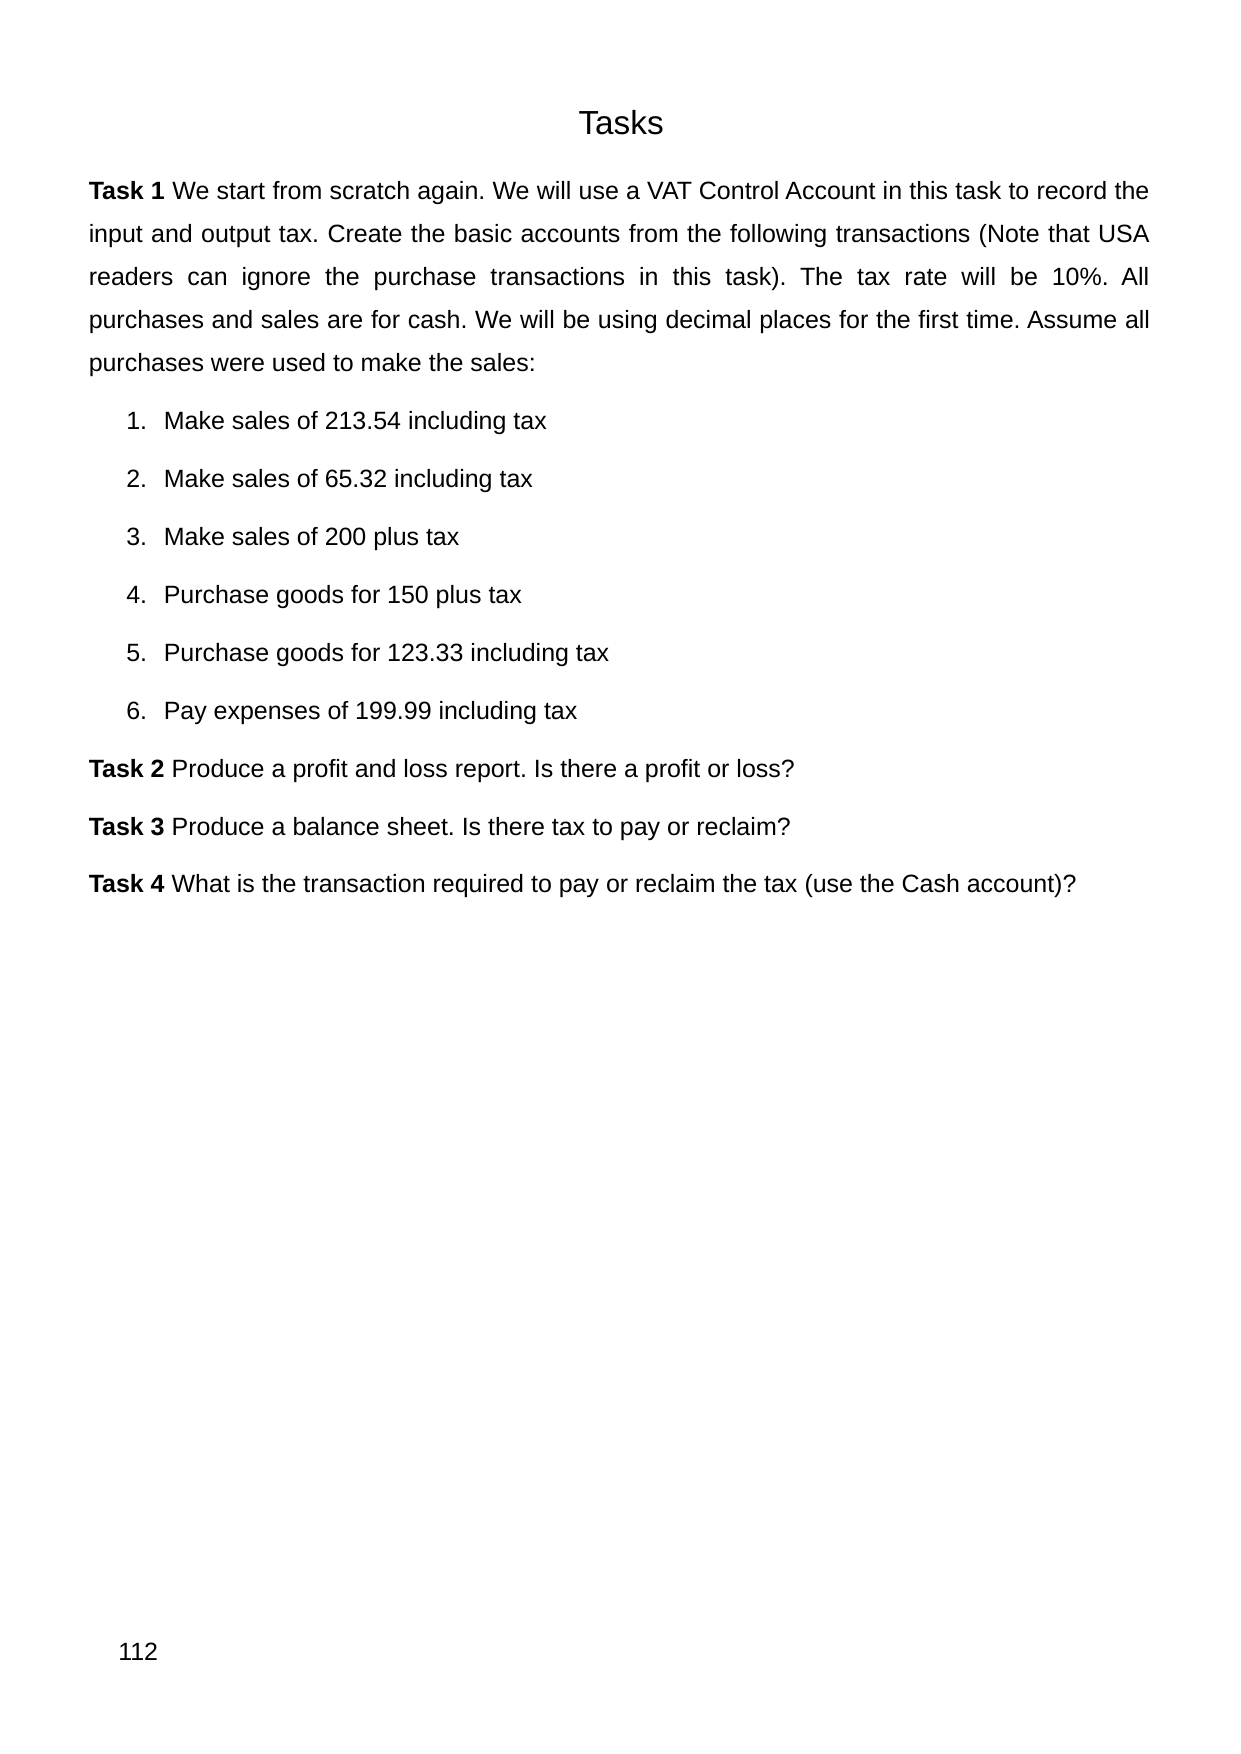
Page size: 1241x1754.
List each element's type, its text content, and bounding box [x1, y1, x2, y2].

text Tasks [88, 103, 1152, 142]
list Pay expenses of 199.99 including tax [126, 696, 1152, 724]
list Make sales of 200 plus tax [126, 522, 1152, 551]
text Task 3 Produce a balance sheet. Is there tax to pay or reclaim? [88, 812, 1152, 840]
text Task 4 What is the transaction required to pay or reclaim the tax (use the Cash account)? [88, 869, 1152, 898]
list Make sales of 65.32 including tax [126, 464, 1152, 493]
text Task 2 Produce a profit and loss report. Is there a profit or loss? [88, 754, 1152, 782]
list Purchase goods for 150 plus tax [126, 580, 1152, 609]
text Task 1 We start from scratch again. We will use a VAT Control Account in this task to record the input and output tax. Create the basic accounts from the following transactions (Note that USA readers can ignore the purchase transactions in this task). The tax rate will be 10%. All purchases and sales are for cash. We will be using decimal places for the first time. Assume all purchases were used to make the sales: [88, 176, 1152, 377]
list Purchase goods for 123.33 including tax [126, 638, 1152, 667]
list Make sales of 213.54 including tax [126, 406, 1152, 435]
